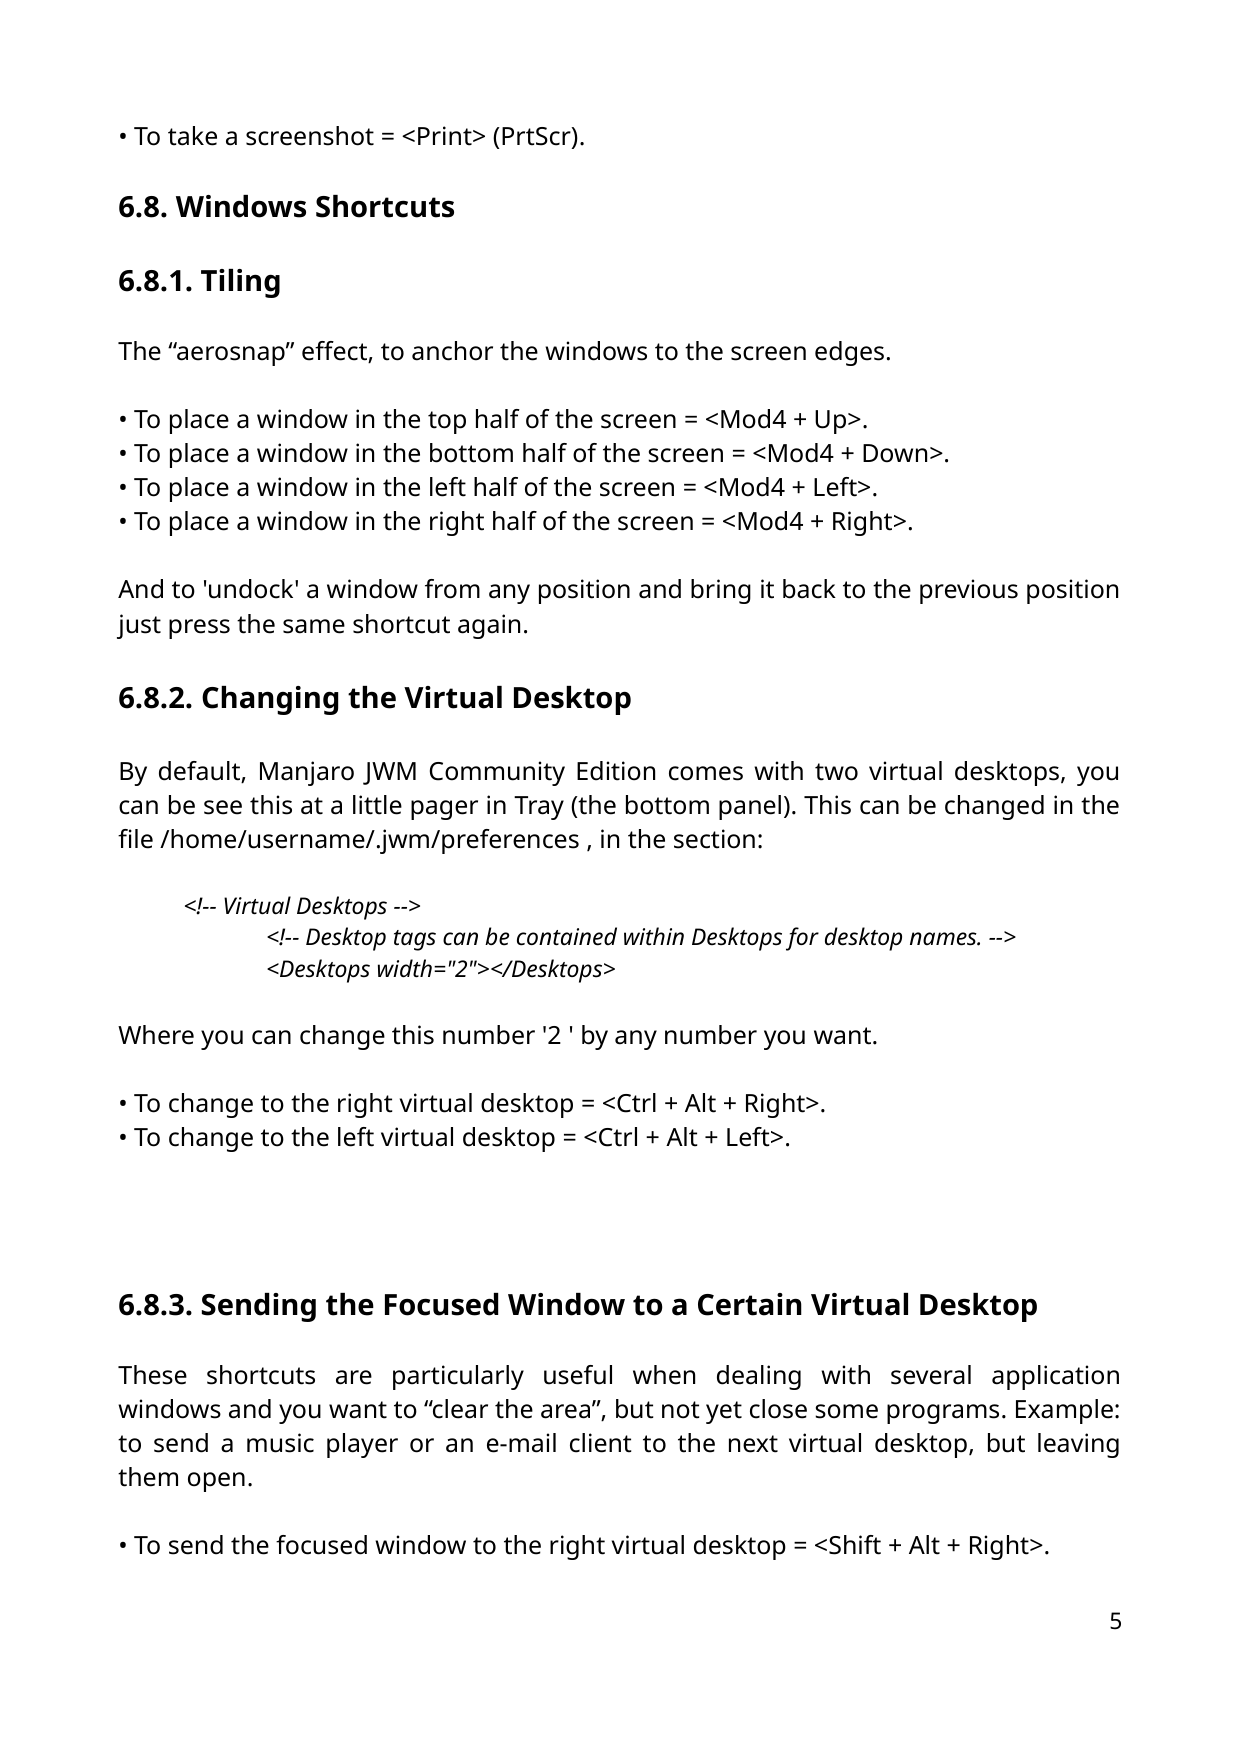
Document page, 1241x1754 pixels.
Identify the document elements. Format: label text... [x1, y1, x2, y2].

text • To change to the left virtual desktop = <Ctrl + Alt + Left>. [118, 1120, 1122, 1154]
text • To place a window in the right half of the screen = <Mod4 + Right>. [118, 504, 1122, 538]
text • To take a screenshot = <Print> (PrtScr). [118, 118, 1122, 152]
text • To change to the right virtual desktop = <Ctrl + Alt + Right>. [118, 1086, 1122, 1120]
text These shortcuts are particularly useful when dealing with several application windows and you want to “clear the area”, but not yet close some programs. Example: to send a music player or an e-mail client to the next virtual desktop, but leaving them open. [118, 1357, 1122, 1494]
text The “aerosnap” effect, to anchor the windows to the screen edges. [118, 334, 1122, 368]
text <!-- Virtual Desktops --> [177, 890, 1122, 921]
text By default, Manjaro JWM Community Edition comes with two virtual desktops, you can be see this at a little pager in Tray (the bottom panel). This can be changed in the file /home/username/.jwm/preferences , in the section: [118, 754, 1122, 856]
text • To send the focused window to the right virtual desktop = <Shift + Alt + Right>. [118, 1528, 1122, 1562]
text • To place a window in the left half of the screen = <Mod4 + Left>. [118, 470, 1122, 504]
subtitle 6.8.3. Sending the Focused Window to a Certain Virtual Desktop [118, 1284, 1122, 1323]
text <!-- Desktop tags can be contained within Desktops for desktop names. --> [177, 921, 1122, 952]
text Where you can change this number '2 ' by any number you want. [118, 1018, 1122, 1052]
text And to 'undock' a window from any position and bring it back to the previous position just press the same shortcut again. [118, 572, 1122, 640]
text • To place a window in the top half of the screen = <Mod4 + Up>. [118, 402, 1122, 436]
subtitle 6.8. Windows Shortcuts [118, 186, 1122, 226]
text • To place a window in the bottom half of the screen = <Mod4 + Down>. [118, 436, 1122, 470]
subtitle 6.8.2. Changing the Virtual Desktop [118, 677, 1122, 717]
subtitle 6.8.1. Tiling [118, 260, 1122, 300]
text <Desktops width="2"></Desktops> [177, 952, 1122, 984]
